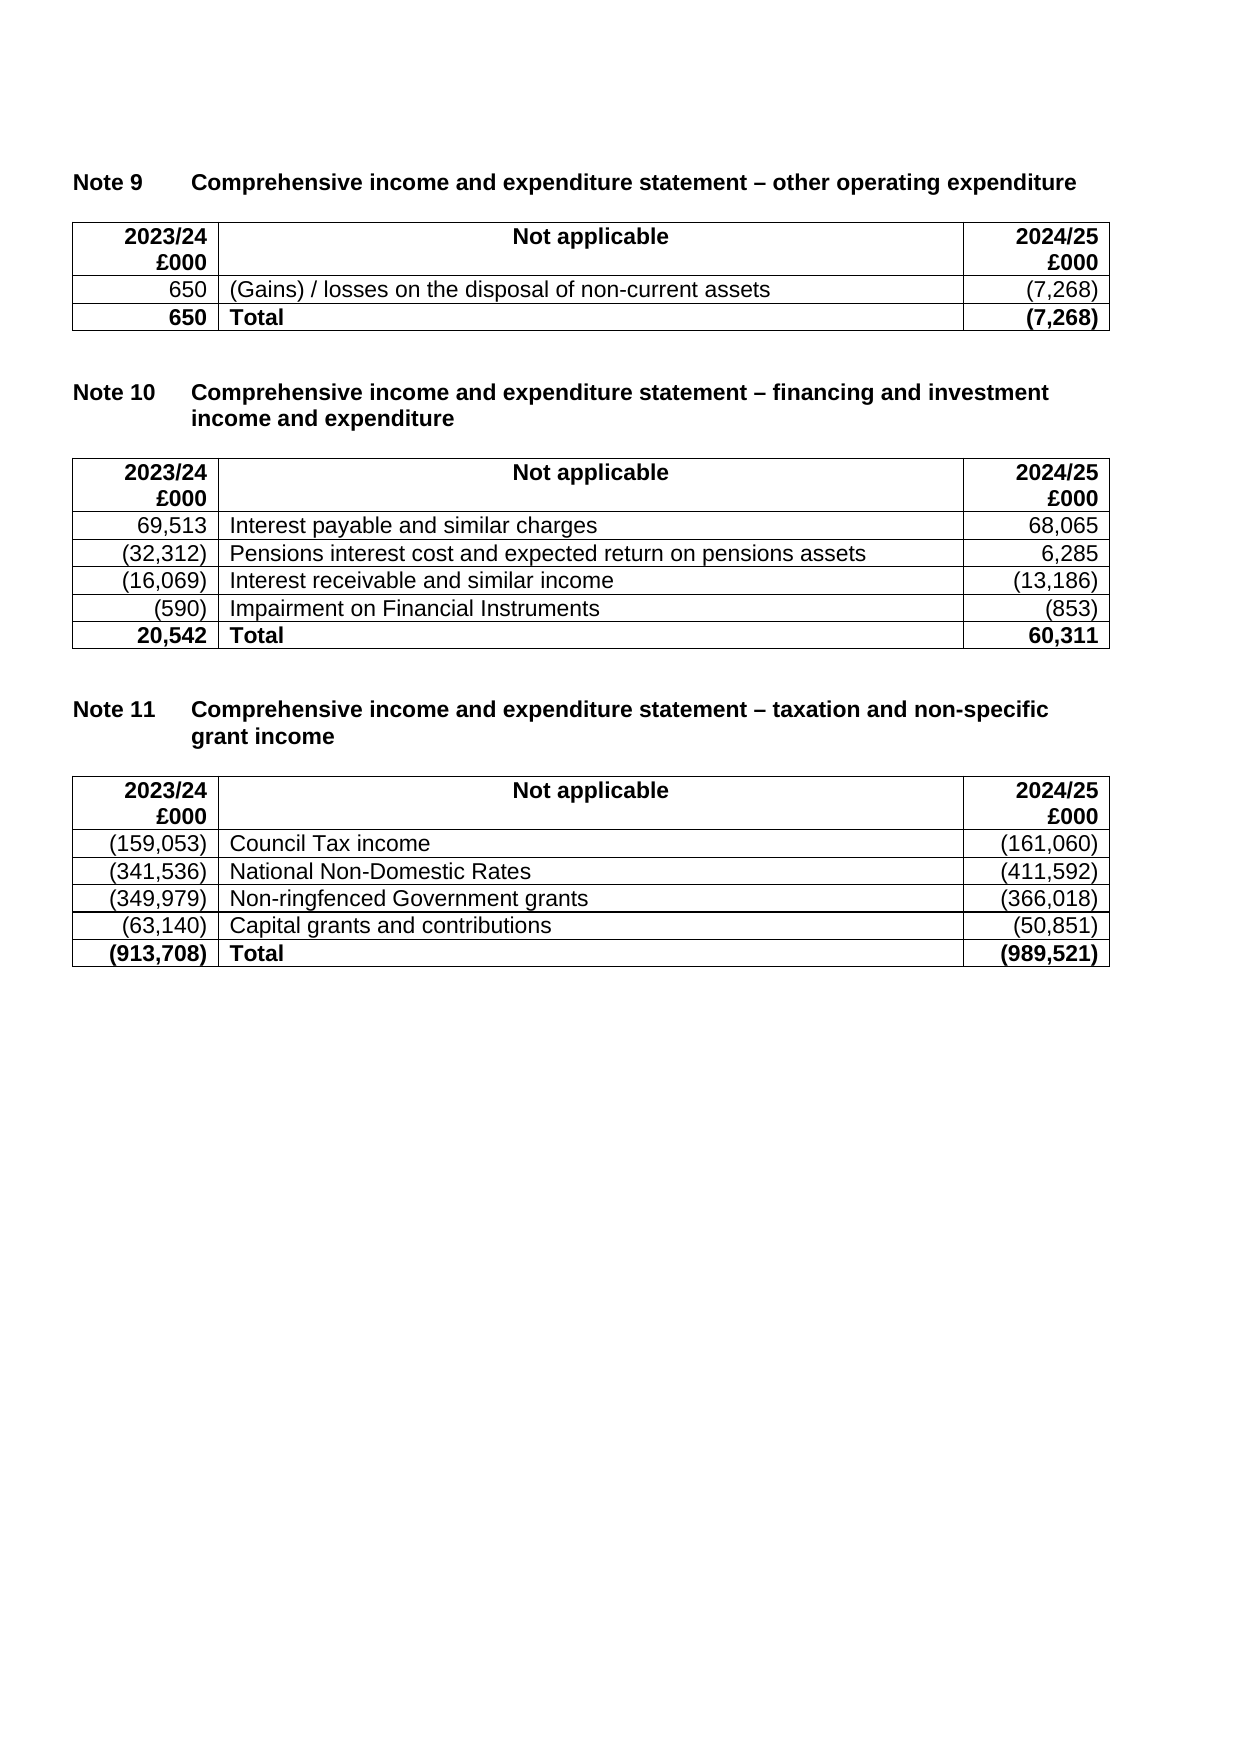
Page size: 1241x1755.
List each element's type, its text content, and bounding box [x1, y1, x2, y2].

table_header Not applicable [219, 459, 963, 511]
table_cell (349,979) [73, 885, 218, 911]
table_cell (63,140) [73, 913, 218, 939]
table_cell (50,851) [964, 913, 1109, 939]
table_cell (7,268) [964, 276, 1109, 303]
table_cell (161,060) [964, 830, 1109, 857]
table_cell (989,521) [964, 940, 1109, 966]
table_cell (590) [73, 595, 218, 621]
table_cell (159,053) [73, 830, 218, 857]
table_cell (913,708) [73, 940, 218, 966]
table_header 2024/25 £000 [964, 459, 1109, 511]
table_header Not applicable [219, 777, 963, 829]
table_cell 69,513 [73, 512, 218, 539]
table_cell Interest receivable and similar income [219, 567, 963, 593]
table_cell 68,065 [964, 512, 1109, 539]
table_cell (341,536) [73, 858, 218, 884]
table_cell (366,018) [964, 885, 1109, 911]
table_header 2023/24 £000 [73, 777, 218, 829]
table_header 2023/24 £000 [73, 223, 218, 275]
table_cell Council Tax income [219, 830, 963, 857]
table_cell Total [219, 622, 963, 648]
table_cell (853) [964, 595, 1109, 621]
table_cell (32,312) [73, 540, 218, 566]
subtitle Note 9 Comprehensive income and expenditure statement – other operating expenditure [73, 169, 1109, 195]
table_cell (16,069) [73, 567, 218, 593]
table_cell Total [219, 940, 963, 966]
table_cell Total [219, 304, 963, 330]
table_cell 60,311 [964, 622, 1109, 648]
subtitle Note 11 Comprehensive income and expenditure statement – taxation and non-specific grant income [73, 696, 1109, 749]
table_cell Capital grants and contributions [219, 913, 963, 939]
subtitle Note 10 Comprehensive income and expenditure statement – financing and investment income and expenditure [73, 378, 1109, 431]
table_cell Non-ringfenced Government grants [219, 885, 963, 911]
table_cell (411,592) [964, 858, 1109, 884]
table_cell 650 [73, 276, 218, 303]
table_cell Pensions interest cost and expected return on pensions assets [219, 540, 963, 566]
table_cell 650 [73, 304, 218, 330]
table_header 2023/24 £000 [73, 459, 218, 511]
table_cell National Non-Domestic Rates [219, 858, 963, 884]
table_header 2024/25 £000 [964, 777, 1109, 829]
table_header 2024/25 £000 [964, 223, 1109, 275]
table_cell (Gains) / losses on the disposal of non-current assets [219, 276, 963, 303]
table_header Not applicable [219, 223, 963, 275]
table_cell (13,186) [964, 567, 1109, 593]
table_cell Impairment on Financial Instruments [219, 595, 963, 621]
table_cell Interest payable and similar charges [219, 512, 963, 539]
table_cell (7,268) [964, 304, 1109, 330]
table_cell 20,542 [73, 622, 218, 648]
table_cell 6,285 [964, 540, 1109, 566]
